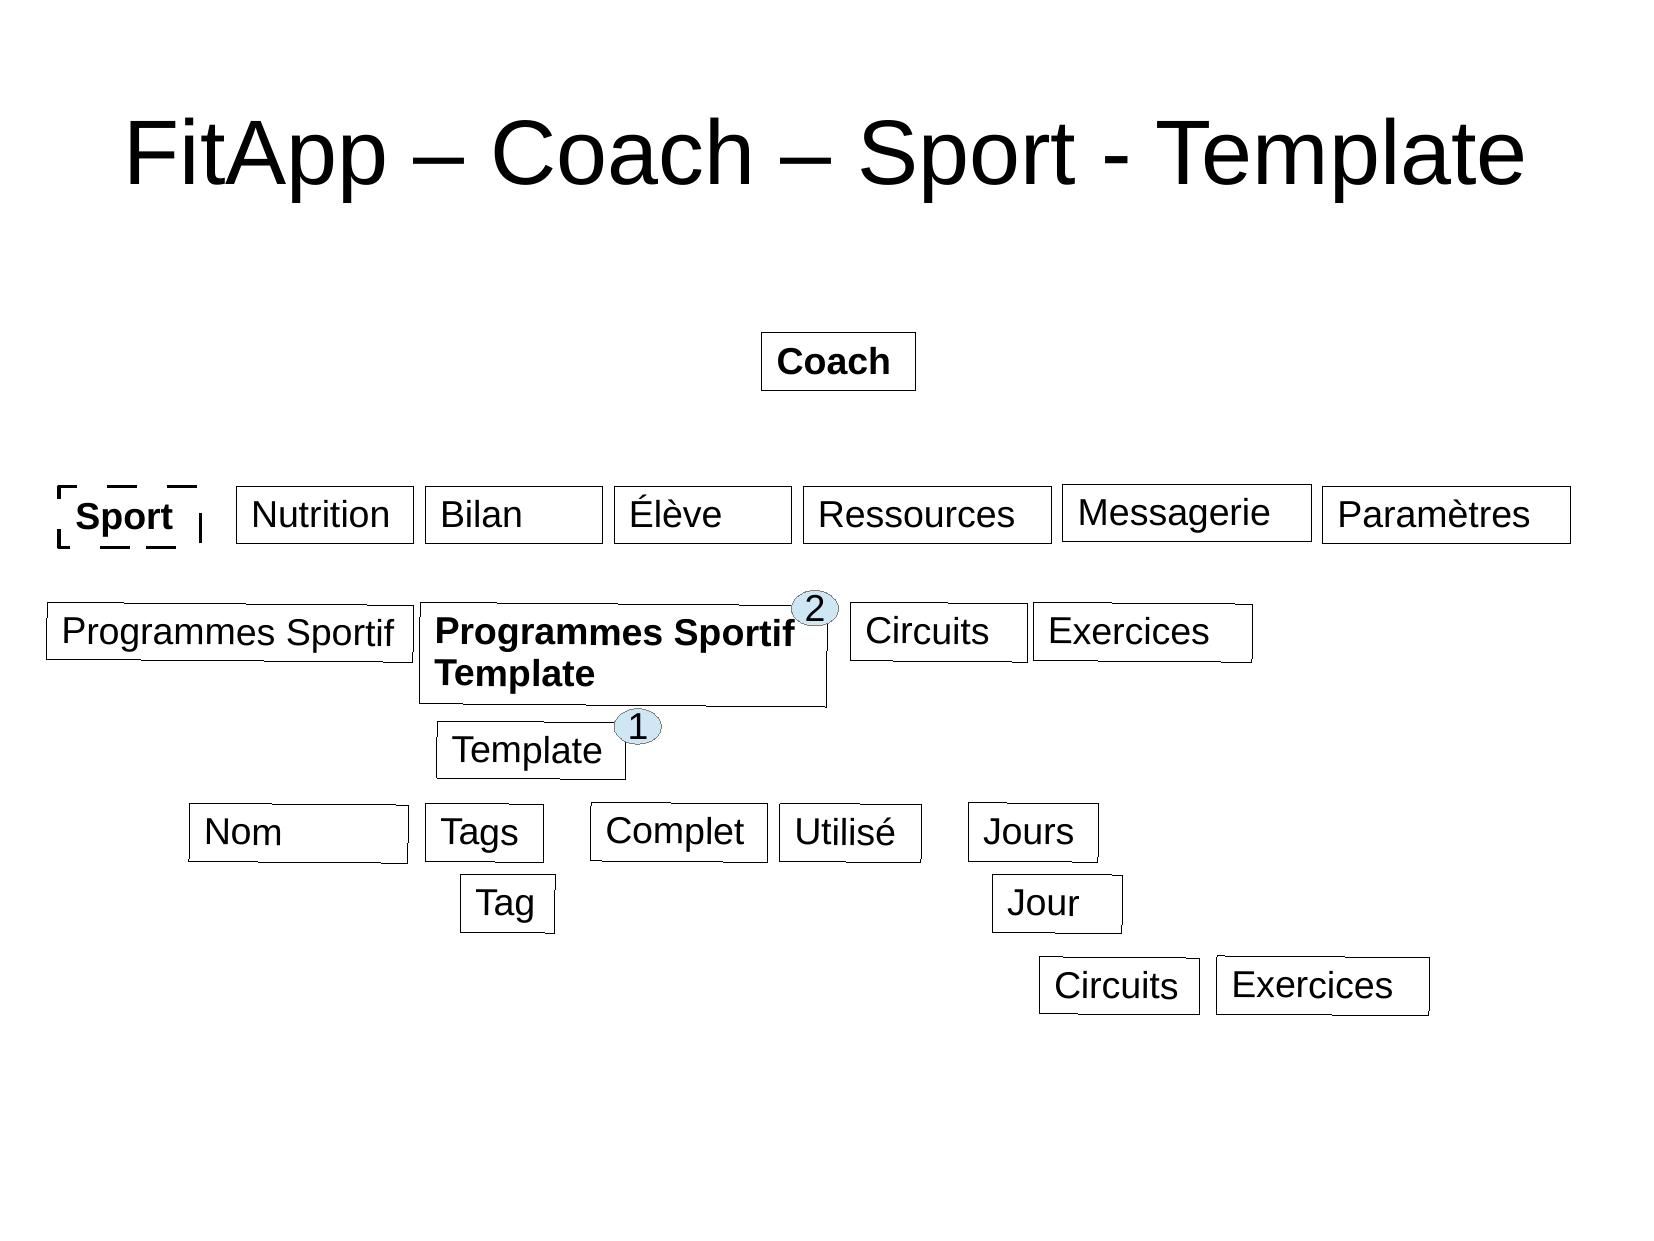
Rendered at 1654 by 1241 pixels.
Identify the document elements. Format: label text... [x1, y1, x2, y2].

text_box Jour [992, 874, 1123, 934]
text_box Circuits [1039, 956, 1200, 1015]
text_box Sport [59, 486, 201, 548]
text_box Programmes Sportif Template [419, 602, 828, 708]
text_box Exercices [1033, 602, 1253, 663]
text_box Template [436, 721, 626, 780]
text_box 2 [791, 590, 839, 626]
text_box Nom [188, 803, 409, 864]
text_box Bilan [425, 486, 603, 544]
text_box Programmes Sportif [46, 602, 414, 663]
text_box 1 [614, 708, 662, 745]
text_box Tag [460, 874, 556, 934]
text_box Ressources [803, 486, 1052, 544]
text_box Élève [614, 486, 792, 544]
text_box Exercices [1216, 955, 1430, 1016]
text_box Nutrition [236, 486, 414, 544]
text_box Utilisé [779, 803, 922, 863]
text_box Complet [590, 802, 768, 863]
text_box Tags [425, 803, 544, 863]
text_box Circuits [850, 602, 1028, 663]
text_box Jours [968, 802, 1099, 863]
title FitApp – Coach – Sport - Template [82, 49, 1571, 257]
text_box Messagerie [1062, 484, 1312, 542]
text_box Coach [761, 332, 916, 391]
text_box Paramètres [1322, 486, 1571, 544]
